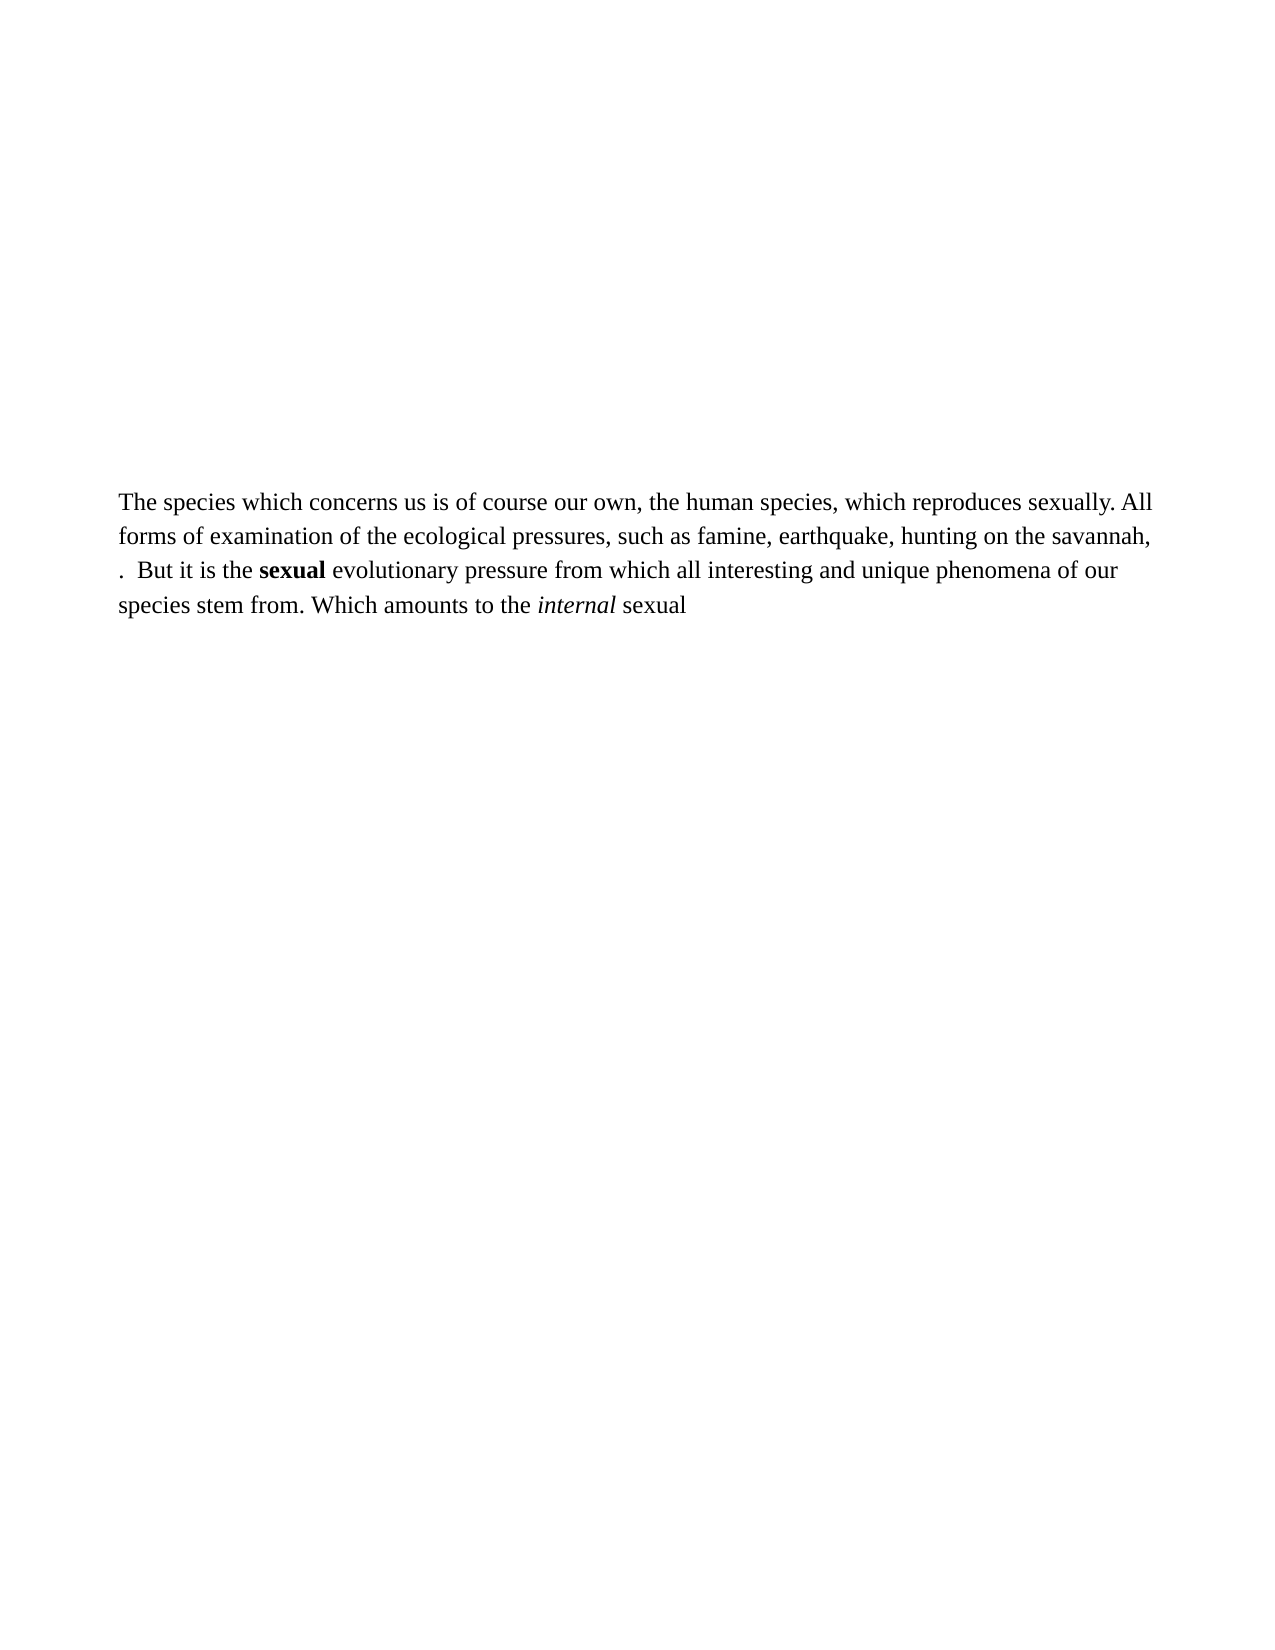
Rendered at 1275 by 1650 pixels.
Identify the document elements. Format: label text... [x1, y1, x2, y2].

text The species which concerns us is of course our own, the human species, which reproduces sexually. All forms of examination of the ecological pressures, such as famine, earthquake, hunting on the savannah, . But it is the sexual evolutionary pressure from which all interesting and unique phenomena of our species stem from. Which amounts to the internal sexual [118, 487, 1157, 619]
